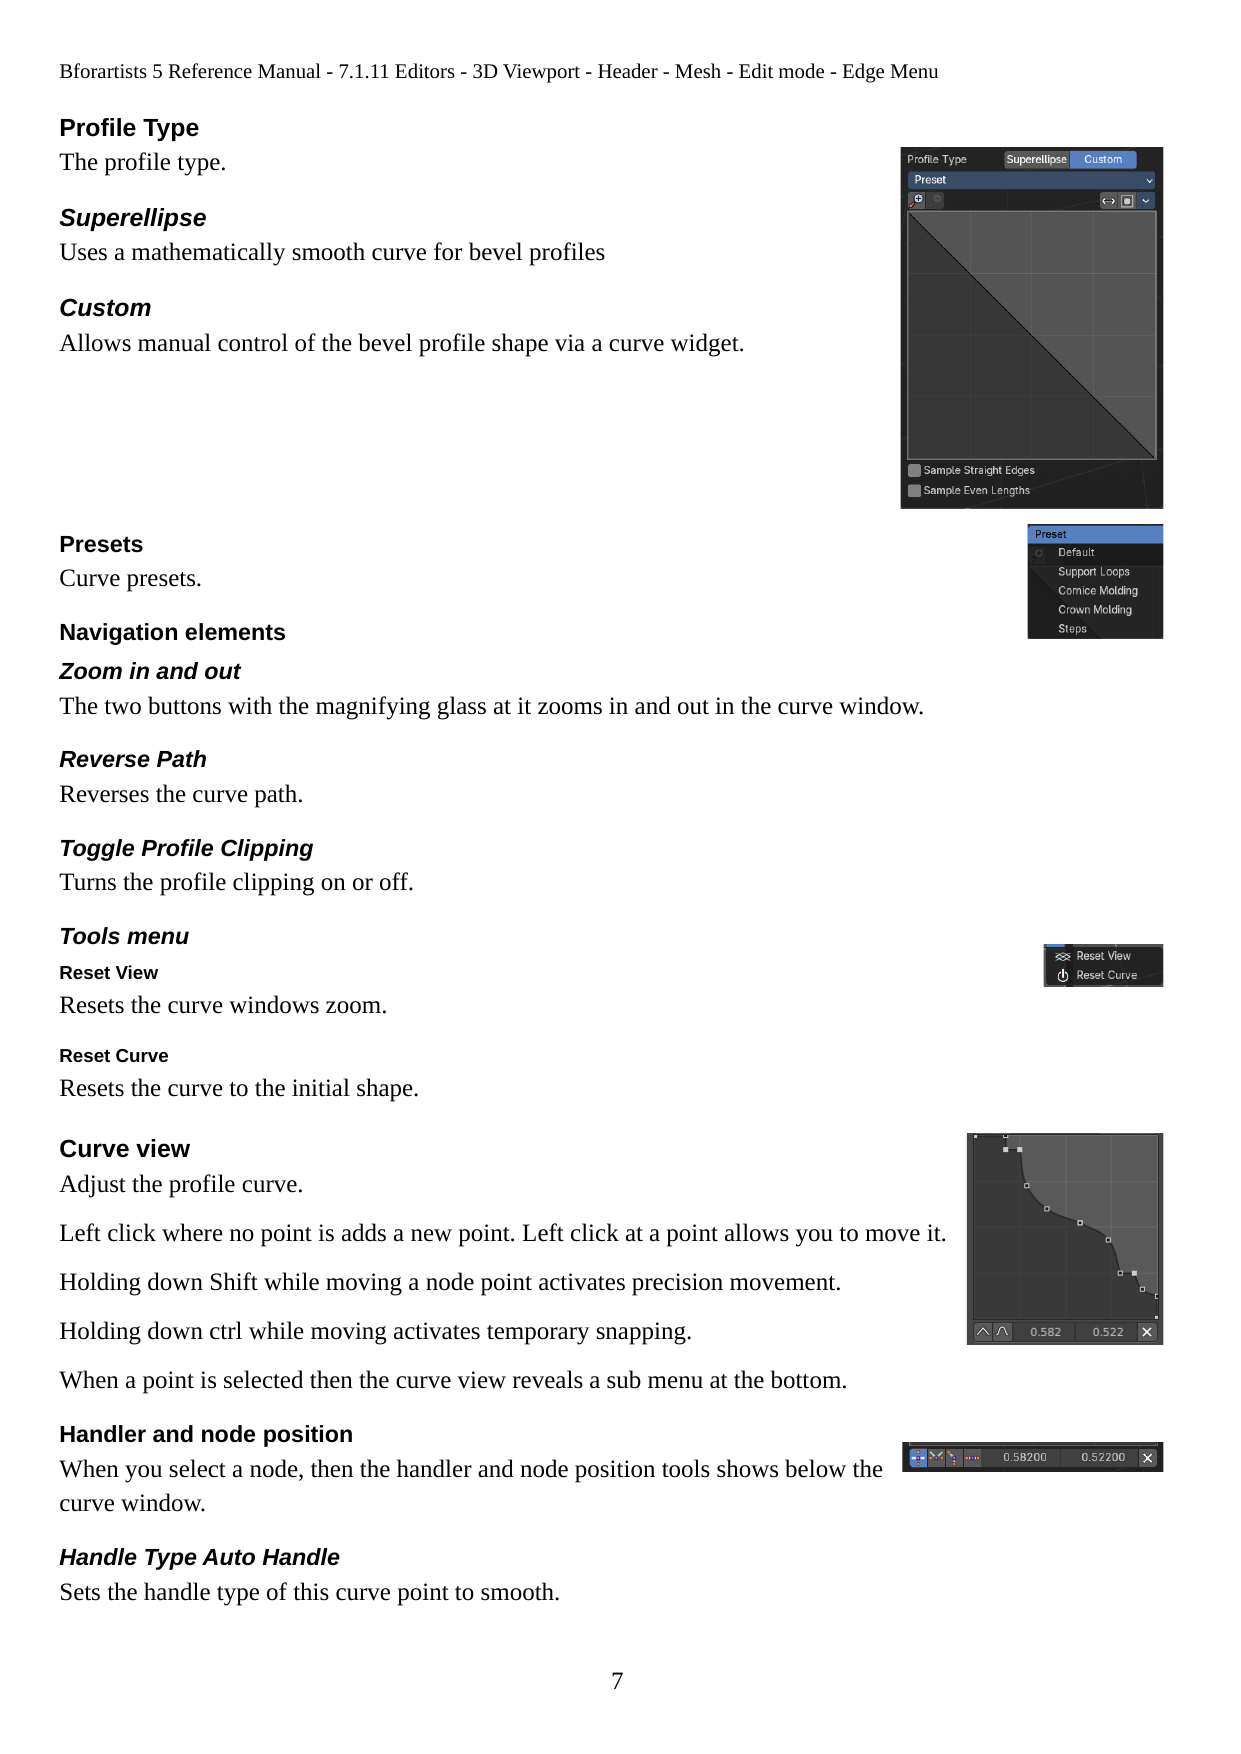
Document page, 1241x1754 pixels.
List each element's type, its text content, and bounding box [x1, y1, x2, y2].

text Holding down ctrl while moving activates temporary snapping. [59, 1316, 966, 1345]
subtitle Custom [59, 293, 900, 321]
subtitle Toggle Profile Clipping [59, 834, 1181, 861]
subtitle [1164, 1134, 1181, 1163]
text [1164, 147, 1181, 176]
subtitle Reset Curve [59, 1045, 1181, 1067]
picture [966, 1133, 1164, 1345]
subtitle [1164, 962, 1181, 983]
text When you select a node, then the handler and node position tools shows below the curve window. [59, 1454, 1181, 1517]
text Left click where no point is adds a new point. Left click at a point allows you to move it. [59, 1218, 966, 1247]
picture [1043, 944, 1164, 987]
text Curve presets. [59, 563, 1027, 592]
subtitle Reverse Path [59, 746, 1181, 773]
text Resets the curve windows zoom. [59, 990, 1181, 1018]
subtitle Zoom in and out [59, 658, 1181, 684]
subtitle Curve view [59, 1134, 966, 1163]
subtitle Presets [59, 530, 1027, 557]
subtitle Reset View [59, 962, 1043, 983]
text Reverses the curve path. [59, 779, 1181, 808]
subtitle Profile Type [59, 113, 1181, 141]
text Holding down Shift while moving a node point activates precision movement. [59, 1267, 966, 1296]
text Sets the handle type of this curve point to smooth. [59, 1577, 1181, 1605]
text Allows manual control of the bevel profile shape via a curve widget. [59, 328, 900, 356]
text Adjust the profile curve. [59, 1169, 966, 1198]
text The two buttons with the magnifying glass at it zooms in and out in the curve window. [59, 691, 1181, 719]
subtitle Navigation elements [59, 618, 1181, 645]
text When a point is selected then the curve view reveals a sub menu at the bottom. [59, 1366, 1181, 1394]
subtitle Superellipse [59, 203, 900, 231]
text [1164, 563, 1181, 592]
text Uses a mathematically smooth curve for bevel profiles [59, 237, 900, 266]
picture [900, 147, 1164, 509]
text The profile type. [59, 147, 900, 176]
subtitle Handler and node position [59, 1421, 1181, 1448]
picture [902, 1442, 1164, 1472]
subtitle [1164, 530, 1181, 557]
subtitle Tools menu [59, 923, 1181, 949]
subtitle [1164, 203, 1181, 231]
subtitle Handle Type Auto Handle [59, 1544, 1181, 1570]
text Resets the curve to the initial shape. [59, 1073, 1181, 1102]
text Turns the profile clipping on or off. [59, 867, 1181, 896]
subtitle [1164, 293, 1181, 321]
picture [1027, 524, 1164, 639]
